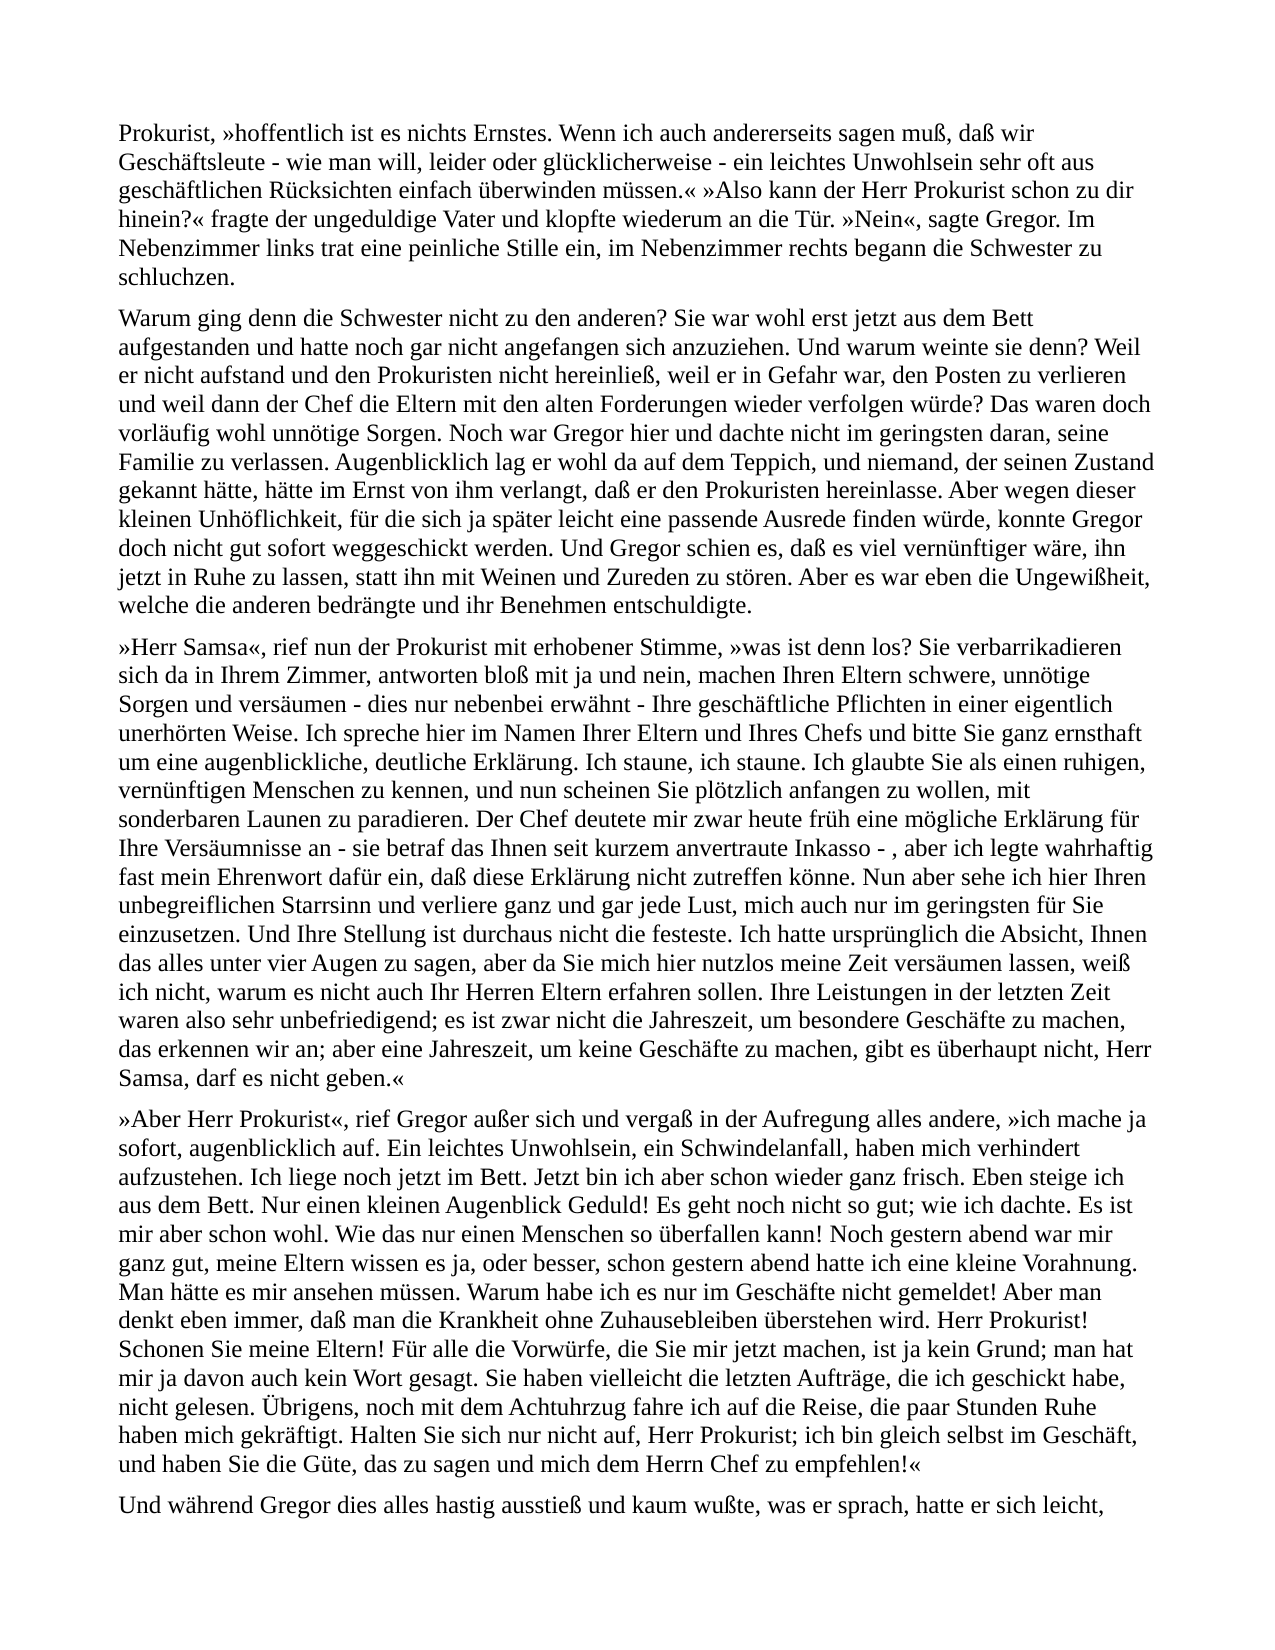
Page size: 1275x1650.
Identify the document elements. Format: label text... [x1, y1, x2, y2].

text »Aber Herr Prokurist«, rief Gregor außer sich und vergaß in der Aufregung alles andere, »ich mache ja sofort, augenblicklich auf. Ein leichtes Unwohlsein, ein Schwindelanfall, haben mich verhindert aufzustehen. Ich liege noch jetzt im Bett. Jetzt bin ich aber schon wieder ganz frisch. Eben steige ich aus dem Bett. Nur einen kleinen Augenblick Geduld! Es geht noch nicht so gut; wie ich dachte. Es ist mir aber schon wohl. Wie das nur einen Menschen so überfallen kann! Noch gestern abend war mir ganz gut, meine Eltern wissen es ja, oder besser, schon gestern abend hatte ich eine kleine Vorahnung. Man hätte es mir ansehen müssen. Warum habe ich es nur im Geschäfte nicht gemeldet! Aber man denkt eben immer, daß man die Krankheit ohne Zuhausebleiben überstehen wird. Herr Prokurist! Schonen Sie meine Eltern! Für alle die Vorwürfe, die Sie mir jetzt machen, ist ja kein Grund; man hat mir ja davon auch kein Wort gesagt. Sie haben vielleicht die letzten Aufträge, die ich geschickt habe, nicht gelesen. Übrigens, noch mit dem Achtuhrzug fahre ich auf die Reise, die paar Stunden Ruhe haben mich gekräftigt. Halten Sie sich nur nicht auf, Herr Prokurist; ich bin gleich selbst im Geschäft, und haben Sie die Güte, das zu sagen und mich dem Herrn Chef zu empfehlen!« [118, 1104, 1157, 1478]
text »Herr Samsa«, rief nun der Prokurist mit erhobener Stimme, »was ist denn los? Sie verbarrikadieren sich da in Ihrem Zimmer, antworten bloß mit ja und nein, machen Ihren Eltern schwere, unnötige Sorgen und versäumen - dies nur nebenbei erwähnt - Ihre geschäftliche Pflichten in einer eigentlich unerhörten Weise. Ich spreche hier im Namen Ihrer Eltern und Ihres Chefs und bitte Sie ganz ernsthaft um eine augenblickliche, deutliche Erklärung. Ich staune, ich staune. Ich glaubte Sie als einen ruhigen, vernünftigen Menschen zu kennen, und nun scheinen Sie plötzlich anfangen zu wollen, mit sonderbaren Launen zu paradieren. Der Chef deutete mir zwar heute früh eine mögliche Erklärung für Ihre Versäumnisse an - sie betraf das Ihnen seit kurzem anvertraute Inkasso - , aber ich legte wahrhaftig fast mein Ehrenwort dafür ein, daß diese Erklärung nicht zutreffen könne. Nun aber sehe ich hier Ihren unbegreiflichen Starrsinn und verliere ganz und gar jede Lust, mich auch nur im geringsten für Sie einzusetzen. Und Ihre Stellung ist durchaus nicht die festeste. Ich hatte ursprünglich die Absicht, Ihnen das alles unter vier Augen zu sagen, aber da Sie mich hier nutzlos meine Zeit versäumen lassen, weiß ich nicht, warum es nicht auch Ihr Herren Eltern erfahren sollen. Ihre Leistungen in der letzten Zeit waren also sehr unbefriedigend; es ist zwar nicht die Jahreszeit, um besondere Geschäfte zu machen, das erkennen wir an; aber eine Jahreszeit, um keine Geschäfte zu machen, gibt es überhaupt nicht, Herr Samsa, darf es nicht geben.« [118, 632, 1157, 1092]
text Warum ging denn die Schwester nicht zu den anderen? Sie war wohl erst jetzt aus dem Bett aufgestanden und hatte noch gar nicht angefangen sich anzuziehen. Und warum weinte sie denn? Weil er nicht aufstand und den Prokuristen nicht hereinließ, weil er in Gefahr war, den Posten zu verlieren und weil dann der Chef die Eltern mit den alten Forderungen wieder verfolgen würde? Das waren doch vorläufig wohl unnötige Sorgen. Noch war Gregor hier und dachte nicht im geringsten daran, seine Familie zu verlassen. Augenblicklich lag er wohl da auf dem Teppich, und niemand, der seinen Zustand gekannt hätte, hätte im Ernst von ihm verlangt, daß er den Prokuristen hereinlasse. Aber wegen dieser kleinen Unhöflichkeit, für die sich ja später leicht eine passende Ausrede finden würde, konnte Gregor doch nicht gut sofort weggeschickt werden. Und Gregor schien es, daß es viel vernünftiger wäre, ihn jetzt in Ruhe zu lassen, statt ihn mit Weinen und Zureden zu stören. Aber es war eben die Ungewißheit, welche die anderen bedrängte und ihr Benehmen entschuldigte. [118, 303, 1157, 619]
text Und während Gregor dies alles hastig ausstieß und kaum wußte, was er sprach, hatte er sich leicht, [118, 1491, 1157, 1519]
text Prokurist, »hoffentlich ist es nichts Ernstes. Wenn ich auch andererseits sagen muß, daß wir Geschäftsleute - wie man will, leider oder glücklicherweise - ein leichtes Unwohlsein sehr oft aus geschäftlichen Rücksichten einfach überwinden müssen.« »Also kann der Herr Prokurist schon zu dir hinein?« fragte der ungeduldige Vater und klopfte wiederum an die Tür. »Nein«, sagte Gregor. Im Nebenzimmer links trat eine peinliche Stille ein, im Nebenzimmer rechts begann die Schwester zu schluchzen. [118, 118, 1157, 291]
